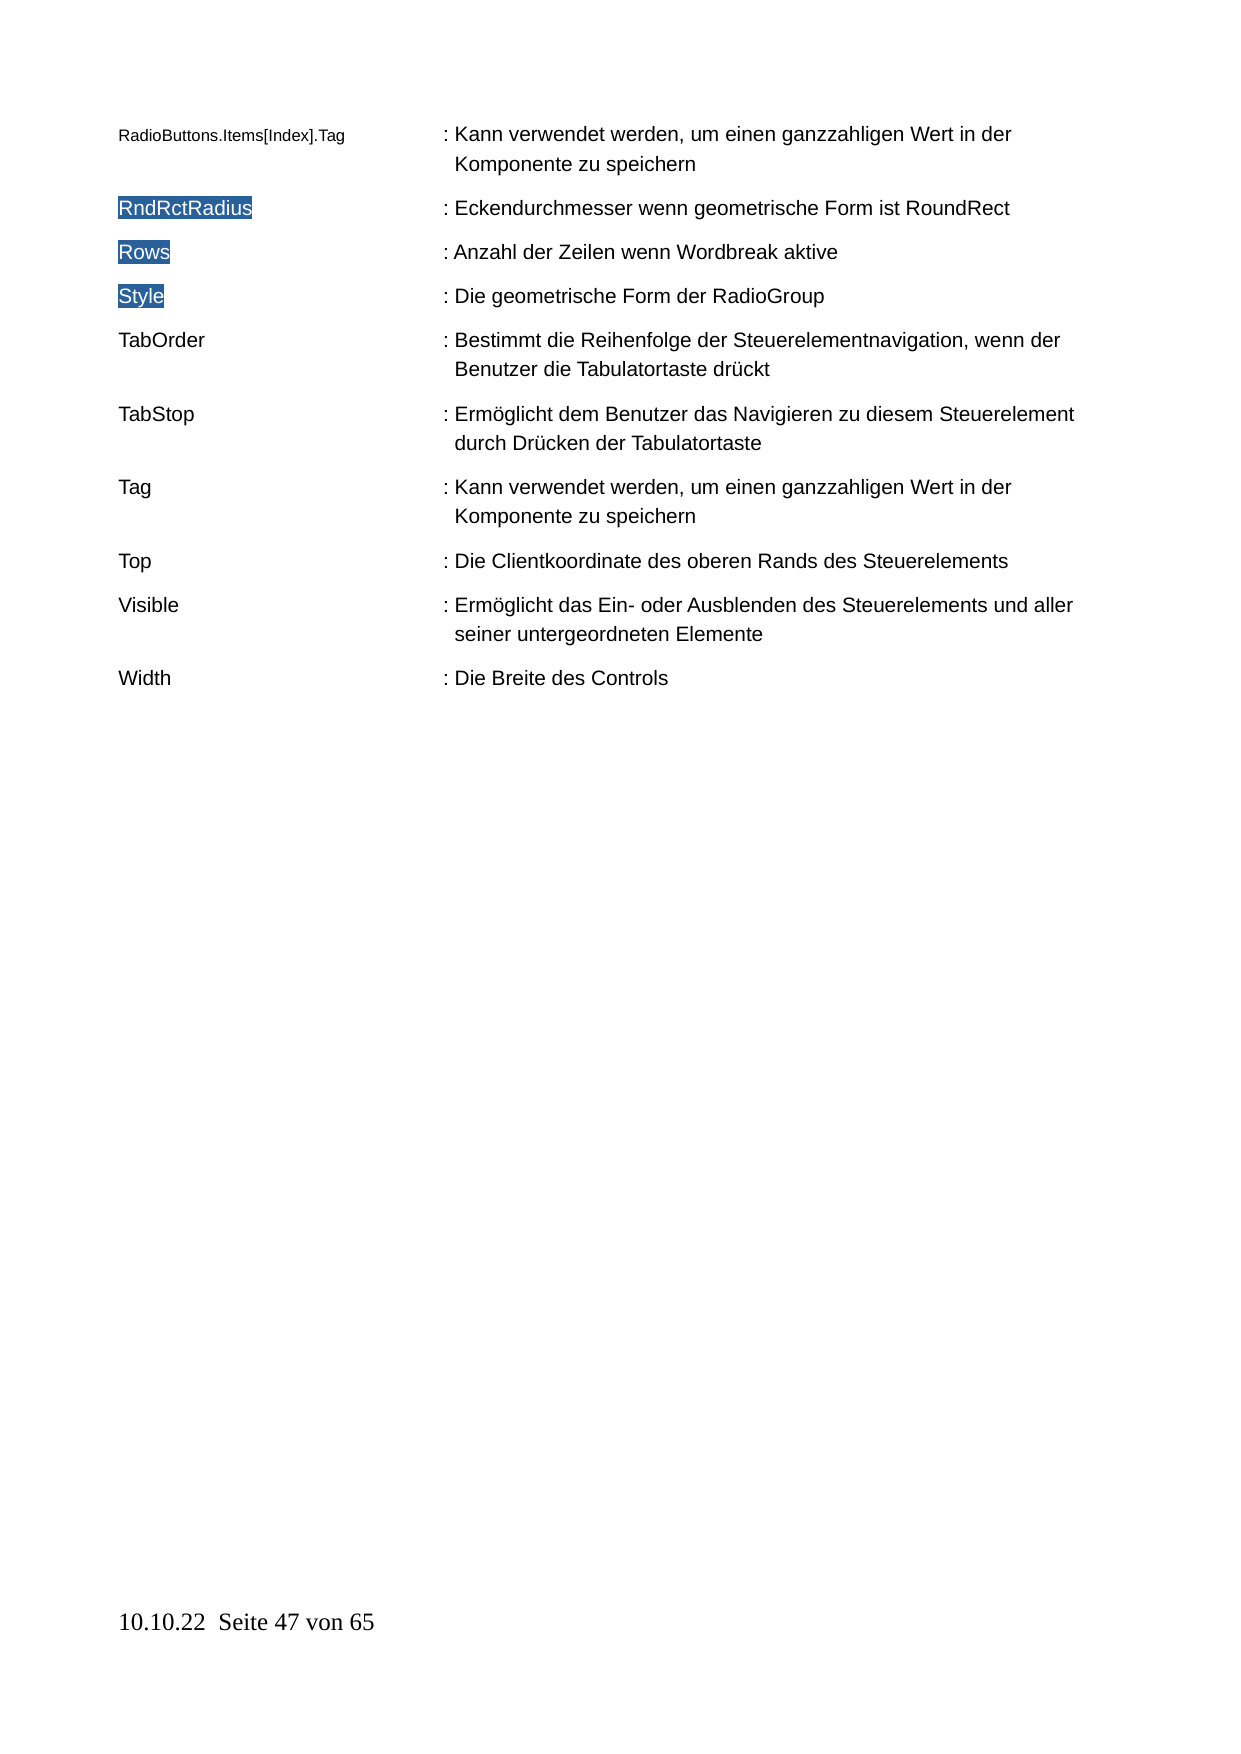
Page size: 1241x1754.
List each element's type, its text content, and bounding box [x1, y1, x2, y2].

text Width : Die Breite des Controls [118, 662, 1122, 692]
text TabOrder : Bestimmt die Reihenfolge der Steuerelementnavigation, wenn der Benutzer die Tabulatortaste drückt [118, 324, 1122, 383]
text RndRctRadius : Eckendurchmesser wenn geometrische Form ist RoundRect [118, 192, 1122, 221]
text Rows : Anzahl der Zeilen wenn Wordbreak aktive [118, 236, 1122, 265]
text TabStop : Ermöglicht dem Benutzer das Navigieren zu diesem Steuerelement durch Drücken der Tabulatortaste [118, 397, 1122, 456]
text Top : Die Clientkoordinate des oberen Rands des Steuerelements [118, 544, 1122, 574]
text Tag : Kann verwendet werden, um einen ganzzahligen Wert in der Komponente zu speichern [118, 471, 1122, 530]
text RadioButtons.Items[Index].Tag : Kann verwendet werden, um einen ganzzahligen Wert in der Komponente zu speichern [118, 118, 1122, 177]
text Style : Die geometrische Form der RadioGroup [118, 280, 1122, 309]
text Visible : Ermöglicht das Ein- oder Ausblenden des Steuerelements und aller seiner untergeordneten Elemente [118, 588, 1122, 647]
